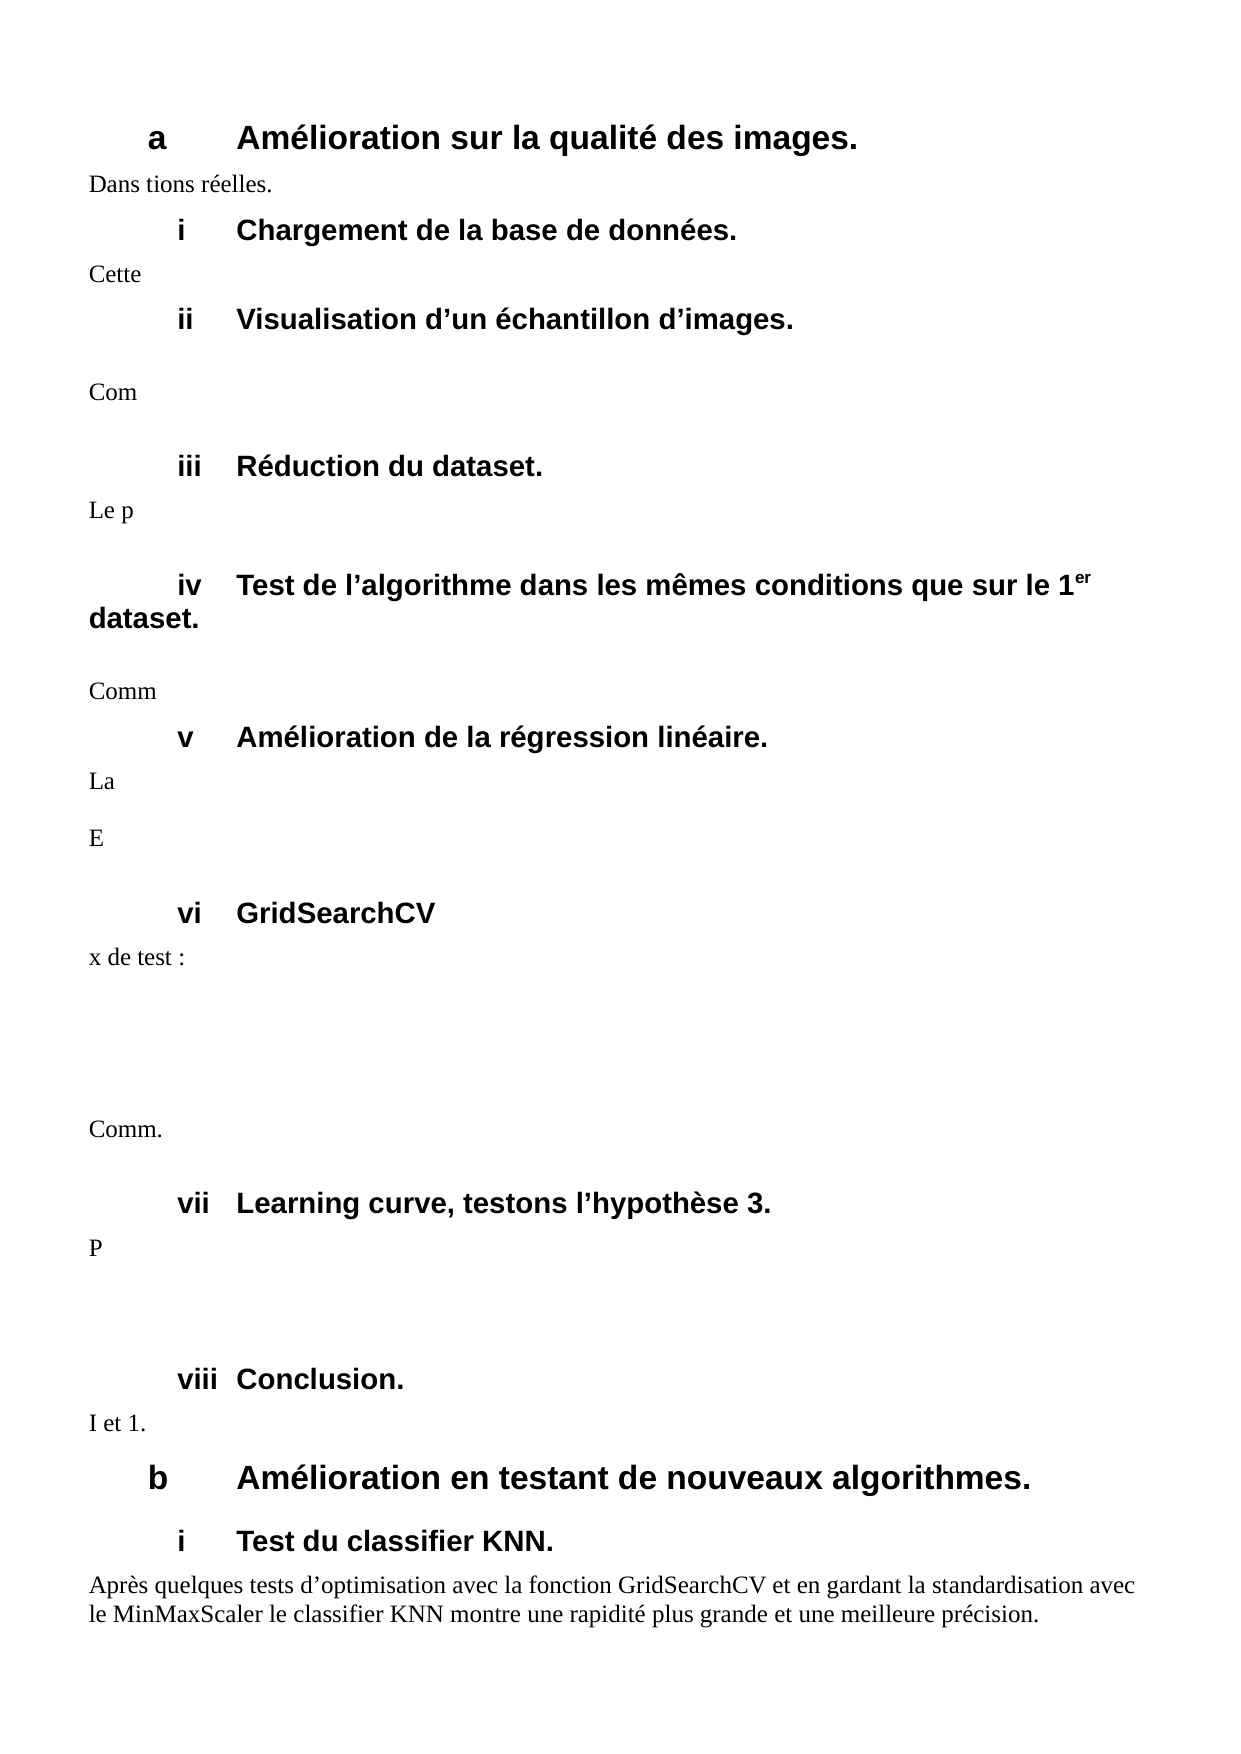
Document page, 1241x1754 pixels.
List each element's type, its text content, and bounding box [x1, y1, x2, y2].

subtitle Amélioration sur la qualité des images. [88, 118, 1152, 157]
text Cette [88, 259, 1152, 288]
subtitle Réduction du dataset. [88, 449, 1152, 483]
text P [88, 1233, 1152, 1261]
subtitle Test de l’algorithme dans les mêmes conditions que sur le 1er dataset. [88, 568, 1152, 635]
text La [88, 766, 1152, 795]
text Comm. [88, 1114, 1152, 1143]
text Dans tions réelles. [88, 169, 1152, 198]
subtitle Conclusion. [88, 1362, 1152, 1396]
subtitle Visualisation d’un échantillon d’images. [88, 302, 1152, 336]
subtitle Test du classifier KNN. [88, 1524, 1152, 1557]
subtitle Amélioration en testant de nouveaux algorithmes. [88, 1458, 1152, 1497]
text Le p [88, 496, 1152, 524]
subtitle GridSearchCV [88, 896, 1152, 929]
text x de test : [88, 942, 1152, 971]
text I et 1. [88, 1408, 1152, 1437]
subtitle Chargement de la base de données. [88, 213, 1152, 246]
text Comm [88, 676, 1152, 705]
text Com [88, 377, 1152, 406]
subtitle Amélioration de la régression linéaire. [88, 720, 1152, 753]
text Après quelques tests d’optimisation avec la fonction GridSearchCV et en gardant la standardisation avec le MinMaxScaler le classifier KNN montre une rapidité plus grande et une meilleure précision. [88, 1570, 1152, 1627]
text E [88, 823, 1152, 852]
subtitle Learning curve, testons l’hypothèse 3. [88, 1186, 1152, 1220]
